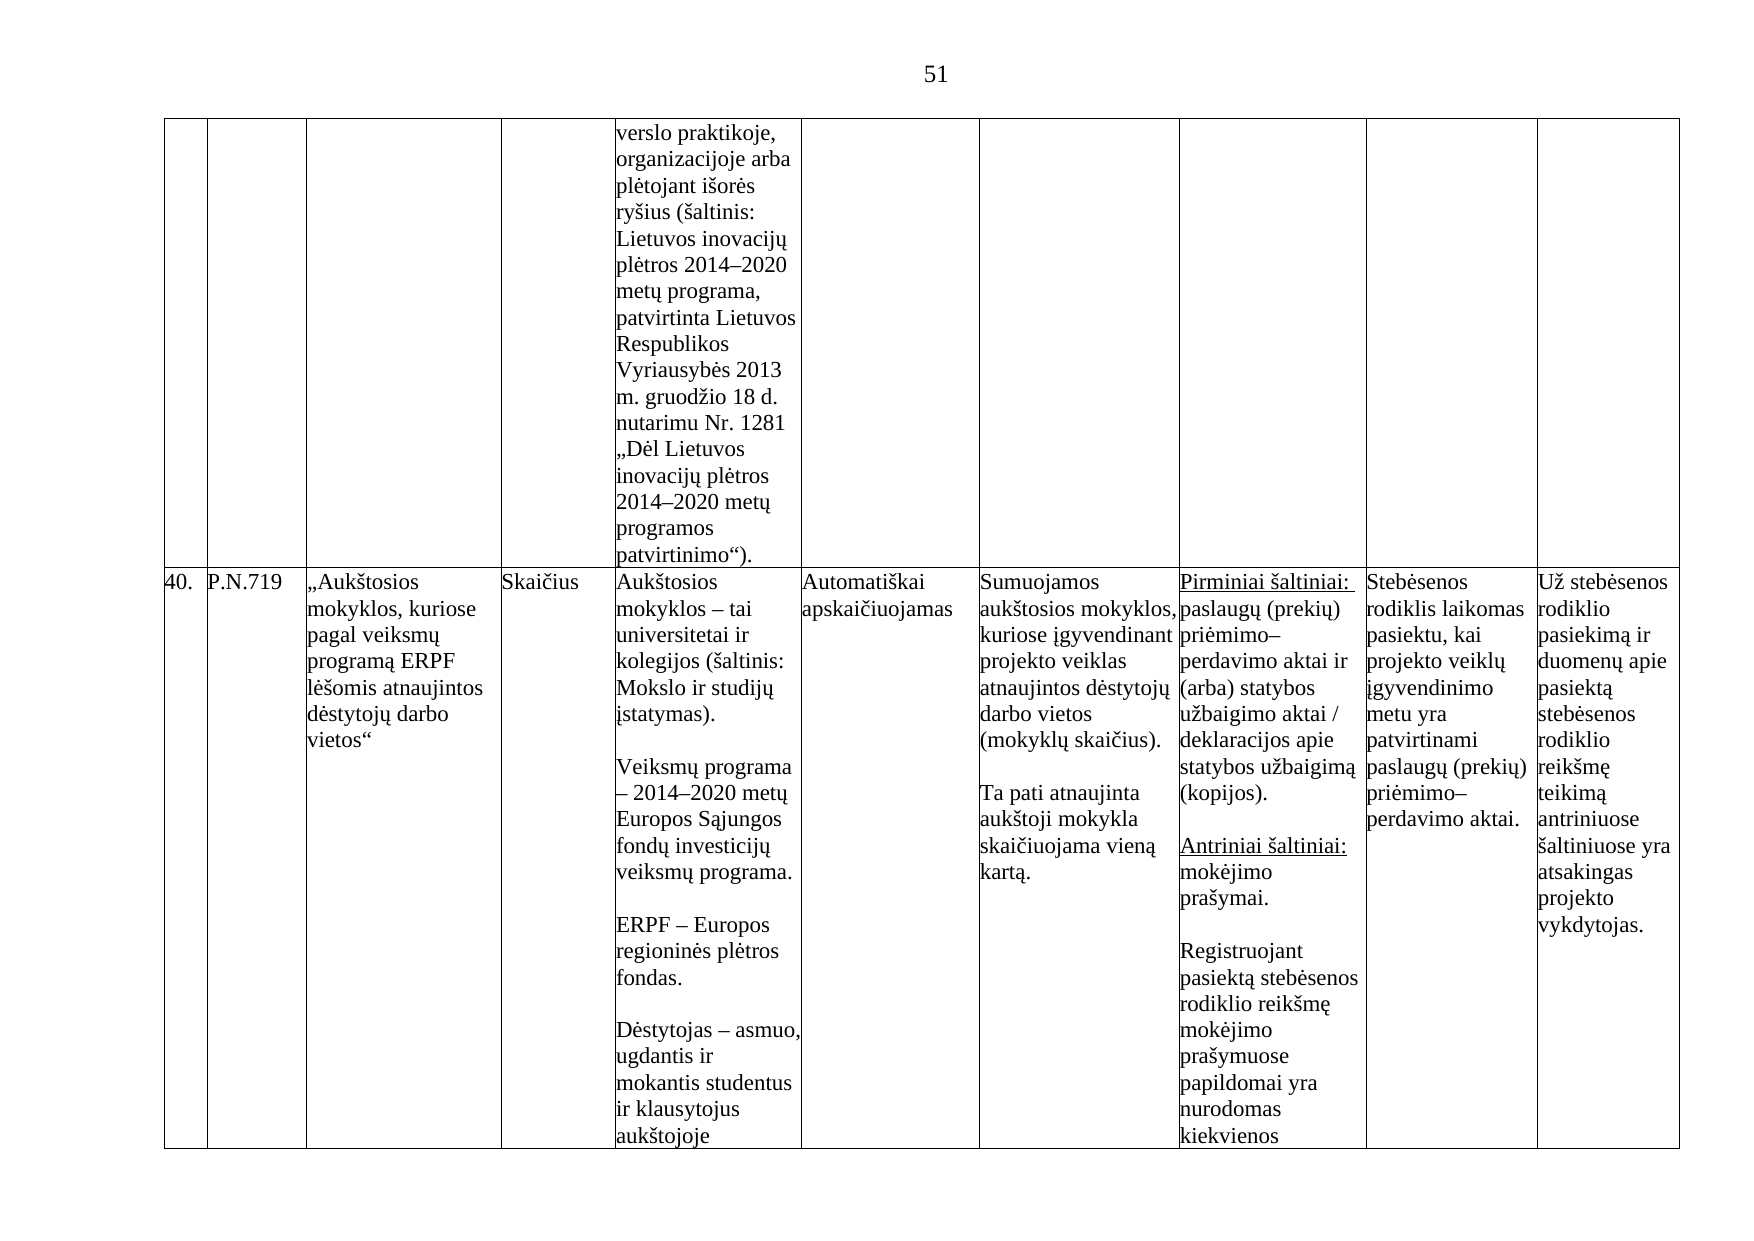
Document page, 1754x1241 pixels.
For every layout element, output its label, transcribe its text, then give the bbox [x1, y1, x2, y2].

table_cell [1367, 119, 1537, 567]
table_cell verslo praktikoje, organizacijoje arba plėtojant išorės ryšius (šaltinis: Lietuvos inovacijų plėtros 2014–2020 metų programa, patvirtinta Lietuvos Respublikos Vyriausybės 2013 m. gruodžio 18 d. nutarimu Nr. 1281 „Dėl Lietuvos inovacijų plėtros 2014–2020 metų programos patvirtinimo“). [616, 119, 801, 567]
table_cell [165, 119, 207, 567]
table_cell [980, 119, 1179, 567]
table_cell Sumuojamos aukštosios mokyklos, kuriose įgyvendinant projekto veiklas atnaujintos dėstytojų darbo vietos (mokyklų skaičius). Ta pati atnaujinta aukštoji mokykla skaičiuojama vieną kartą. [980, 568, 1179, 1148]
table_cell „Aukštosios mokyklos, kuriose pagal veiksmų programą ERPF lėšomis atnaujintos dėstytojų darbo vietos“ [307, 568, 501, 1148]
table_cell P.N.719 [208, 568, 306, 1148]
table_cell Už stebėsenos rodiklio pasiekimą ir duomenų apie pasiektą stebėsenos rodiklio reikšmę teikimą antriniuose šaltiniuose yra atsakingas projekto vykdytojas. [1538, 568, 1679, 1148]
table_cell [802, 119, 979, 567]
table_cell [502, 119, 615, 567]
table_cell [208, 119, 306, 567]
table_cell Skaičius [502, 568, 615, 1148]
table_cell Automatiškai apskaičiuojamas [802, 568, 979, 1148]
table_cell Aukštosios mokyklos – tai universitetai ir kolegijos (šaltinis: Mokslo ir studijų įstatymas). Veiksmų programa – 2014–2020 metų Europos Sąjungos fondų investicijų veiksmų programa. ERPF – Europos regioninės plėtros fondas. Dėstytojas – asmuo, ugdantis ir mokantis studentus ir klausytojus aukštojoje [616, 568, 801, 1148]
table_cell [1180, 119, 1366, 567]
table_cell [307, 119, 501, 567]
table_cell Pirminiai šaltiniai: paslaugų (prekių) priėmimo–perdavimo aktai ir (arba) statybos užbaigimo aktai / deklaracijos apie statybos užbaigimą (kopijos). Antriniai šaltiniai: mokėjimo prašymai. Registruojant pasiektą stebėsenos rodiklio reikšmę mokėjimo prašymuose papildomai yra nurodomas kiekvienos [1180, 568, 1366, 1148]
table_cell Stebėsenos rodiklis laikomas pasiektu, kai projekto veiklų įgyvendinimo metu yra patvirtinami paslaugų (prekių) priėmimo–perdavimo aktai. [1367, 568, 1537, 1148]
table_cell 40. [165, 568, 207, 1148]
table_cell [1538, 119, 1679, 567]
